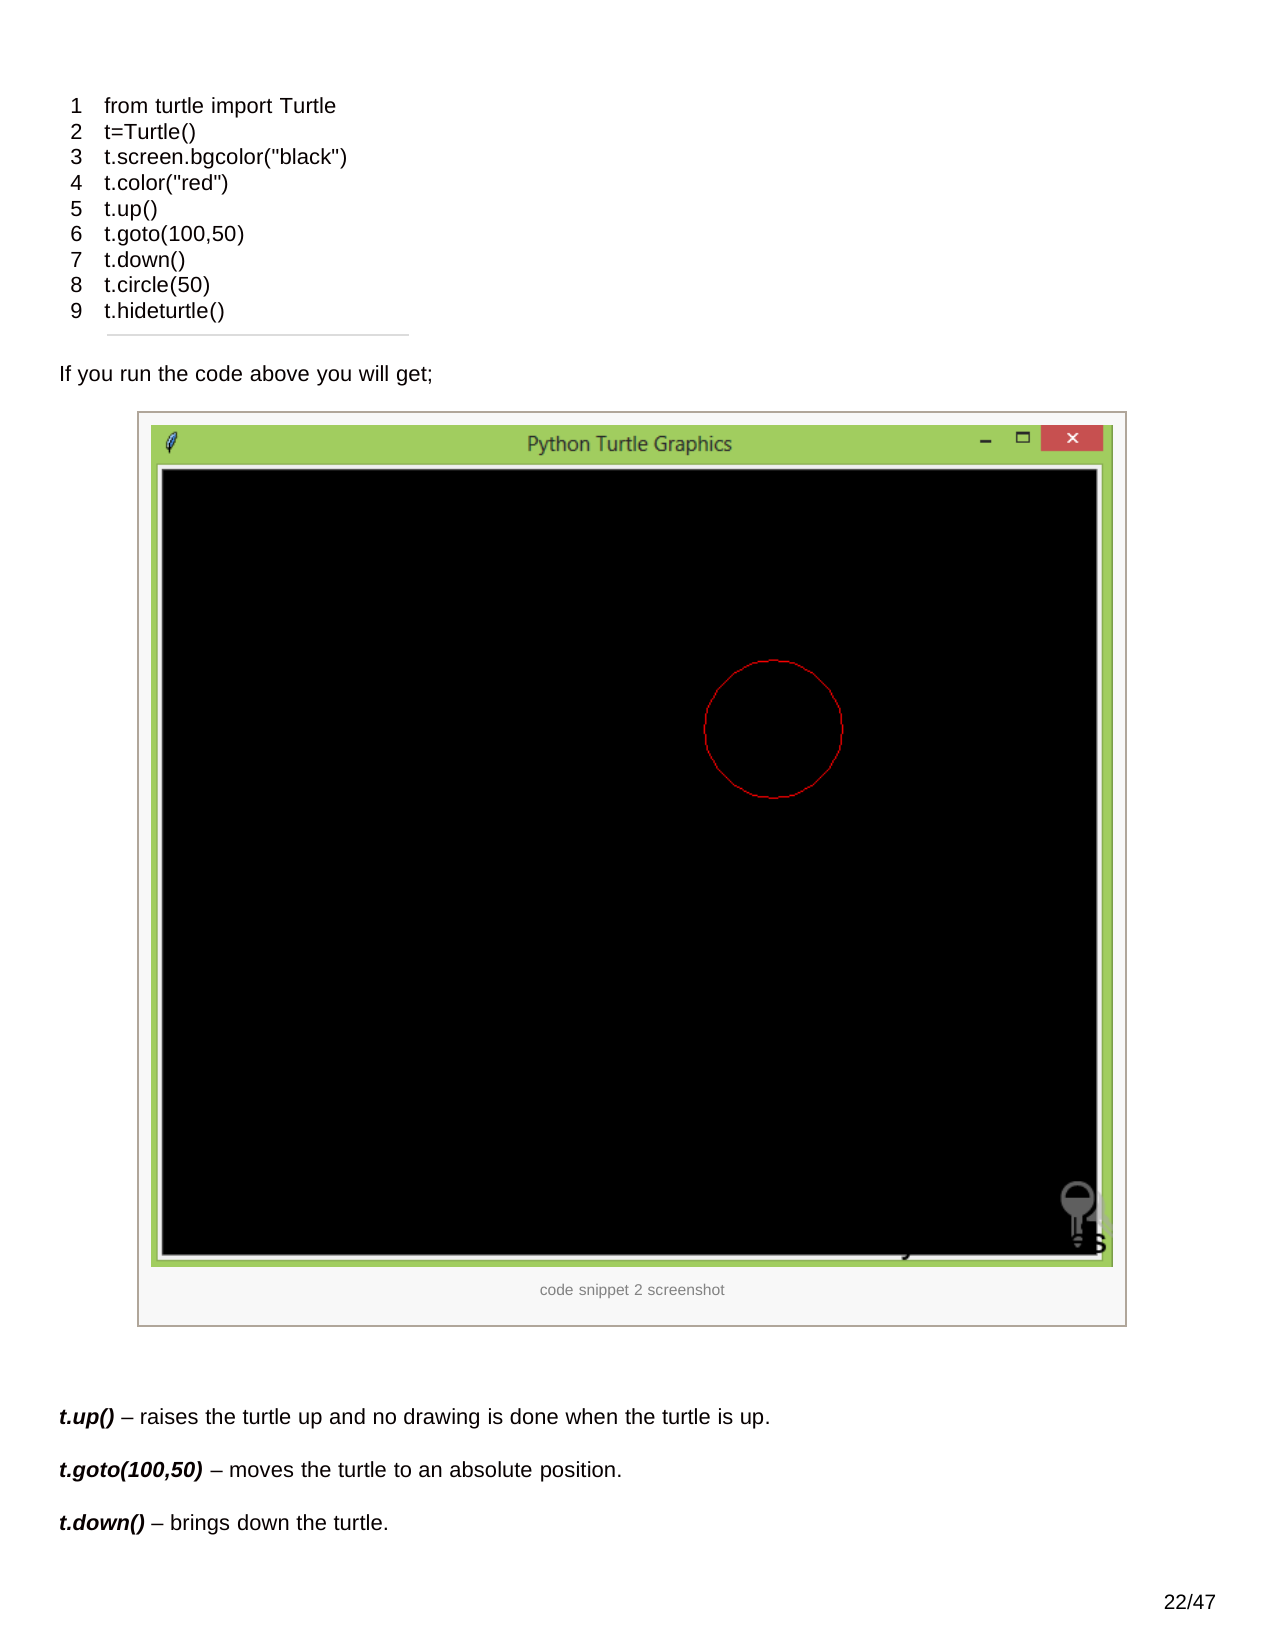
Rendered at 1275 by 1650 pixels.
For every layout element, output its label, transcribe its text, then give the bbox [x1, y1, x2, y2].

text 2 t=Turtle() [70, 118, 1229, 144]
text 9 t.hideturtle() [70, 298, 1229, 323]
text 4 t.color("red") [70, 170, 1229, 195]
text If you run the code above you will get; [59, 360, 1229, 385]
text t.up() – raises the turtle up and no drawing is done when the turtle is up. [59, 1404, 1229, 1429]
picture [151, 425, 1113, 1267]
text t.goto(100,50) – moves the turtle to an absolute position. [59, 1457, 1229, 1482]
text 5 t.up() [70, 195, 1229, 221]
text 8 t.circle(50) [70, 272, 1229, 297]
text 6 t.goto(100,50) [70, 221, 1229, 246]
text t.down() – brings down the turtle. [59, 1510, 1229, 1535]
text 3 t.screen.bgcolor("black") [70, 144, 1229, 169]
text 1 from turtle import Turtle [70, 93, 1229, 118]
text 7 t.down() [70, 247, 1229, 272]
